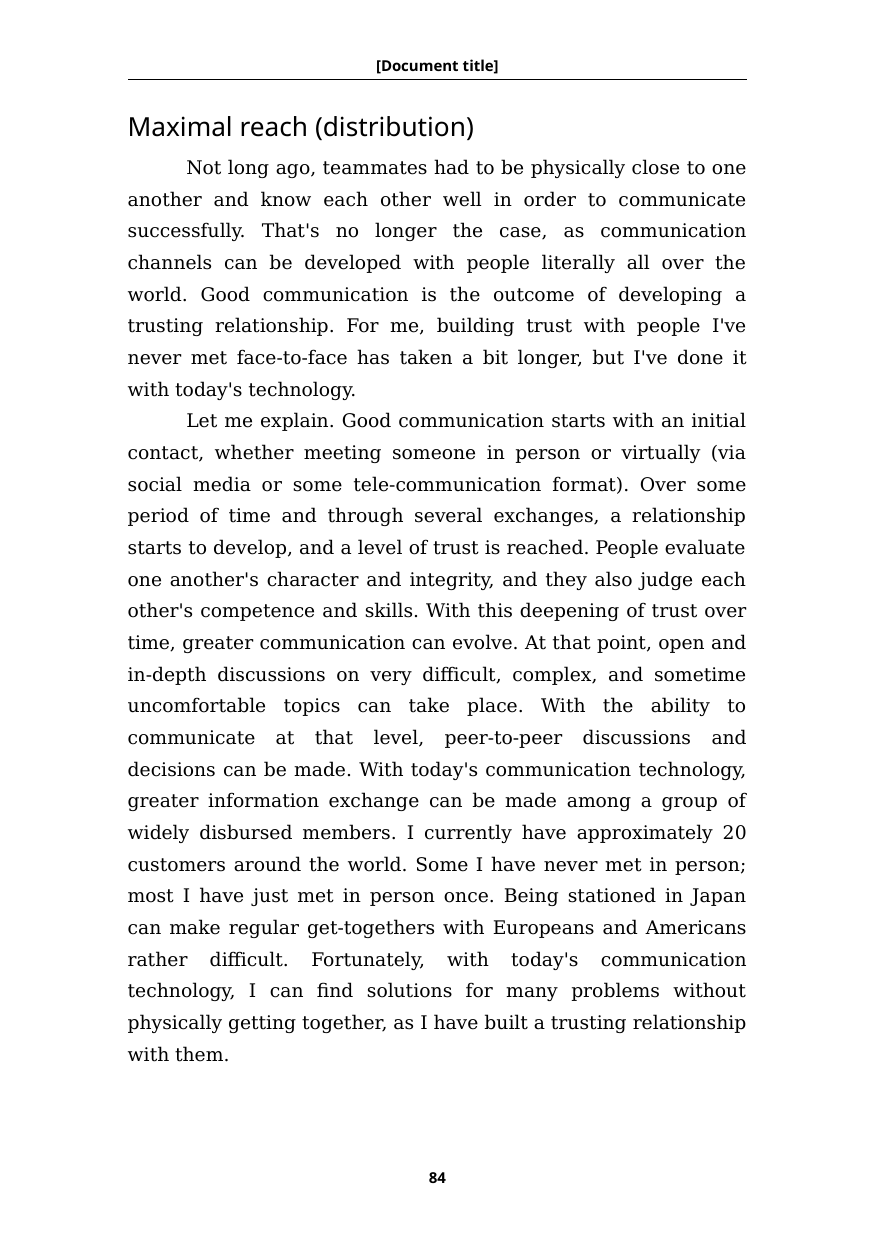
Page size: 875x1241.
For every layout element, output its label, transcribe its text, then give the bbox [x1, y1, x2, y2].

text Not long ago, teammates had to be physically close to one another and know each other well in order to communicate successfully. That's no longer the case, as communication channels can be developed with people literally all over the world. Good communication is the outcome of developing a trusting relationship. For me, building trust with people I've never met face-to-face has taken a bit longer, but I've done it with today's technology. [127, 157, 747, 401]
text Let me explain. Good communication starts with an initial contact, whether meeting someone in person or virtually (via social media or some tele-communication format). Over some period of time and through several exchanges, a relationship starts to develop, and a level of trust is reached. People evaluate one another's character and integrity, and they also judge each other's competence and skills. With this deepening of trust over time, greater communication can evolve. At that point, open and in-depth discussions on very difficult, complex, and sometime uncomfortable topics can take place. With the ability to communicate at that level, peer-to-peer discussions and decisions can be made. With today's communication technology, greater information exchange can be made among a group of widely disbursed members. I currently have approximately 20 customers around the world. Some I have never met in person; most I have just met in person once. Being stationed in Japan can make regular get-togethers with Europeans and Americans rather difficult. Fortunately, with today's communication technology, I can find solutions for many problems without physically getting together, as I have built a trusting relationship with them. [127, 410, 747, 1066]
subtitle Maximal reach (distribution) [127, 109, 747, 144]
